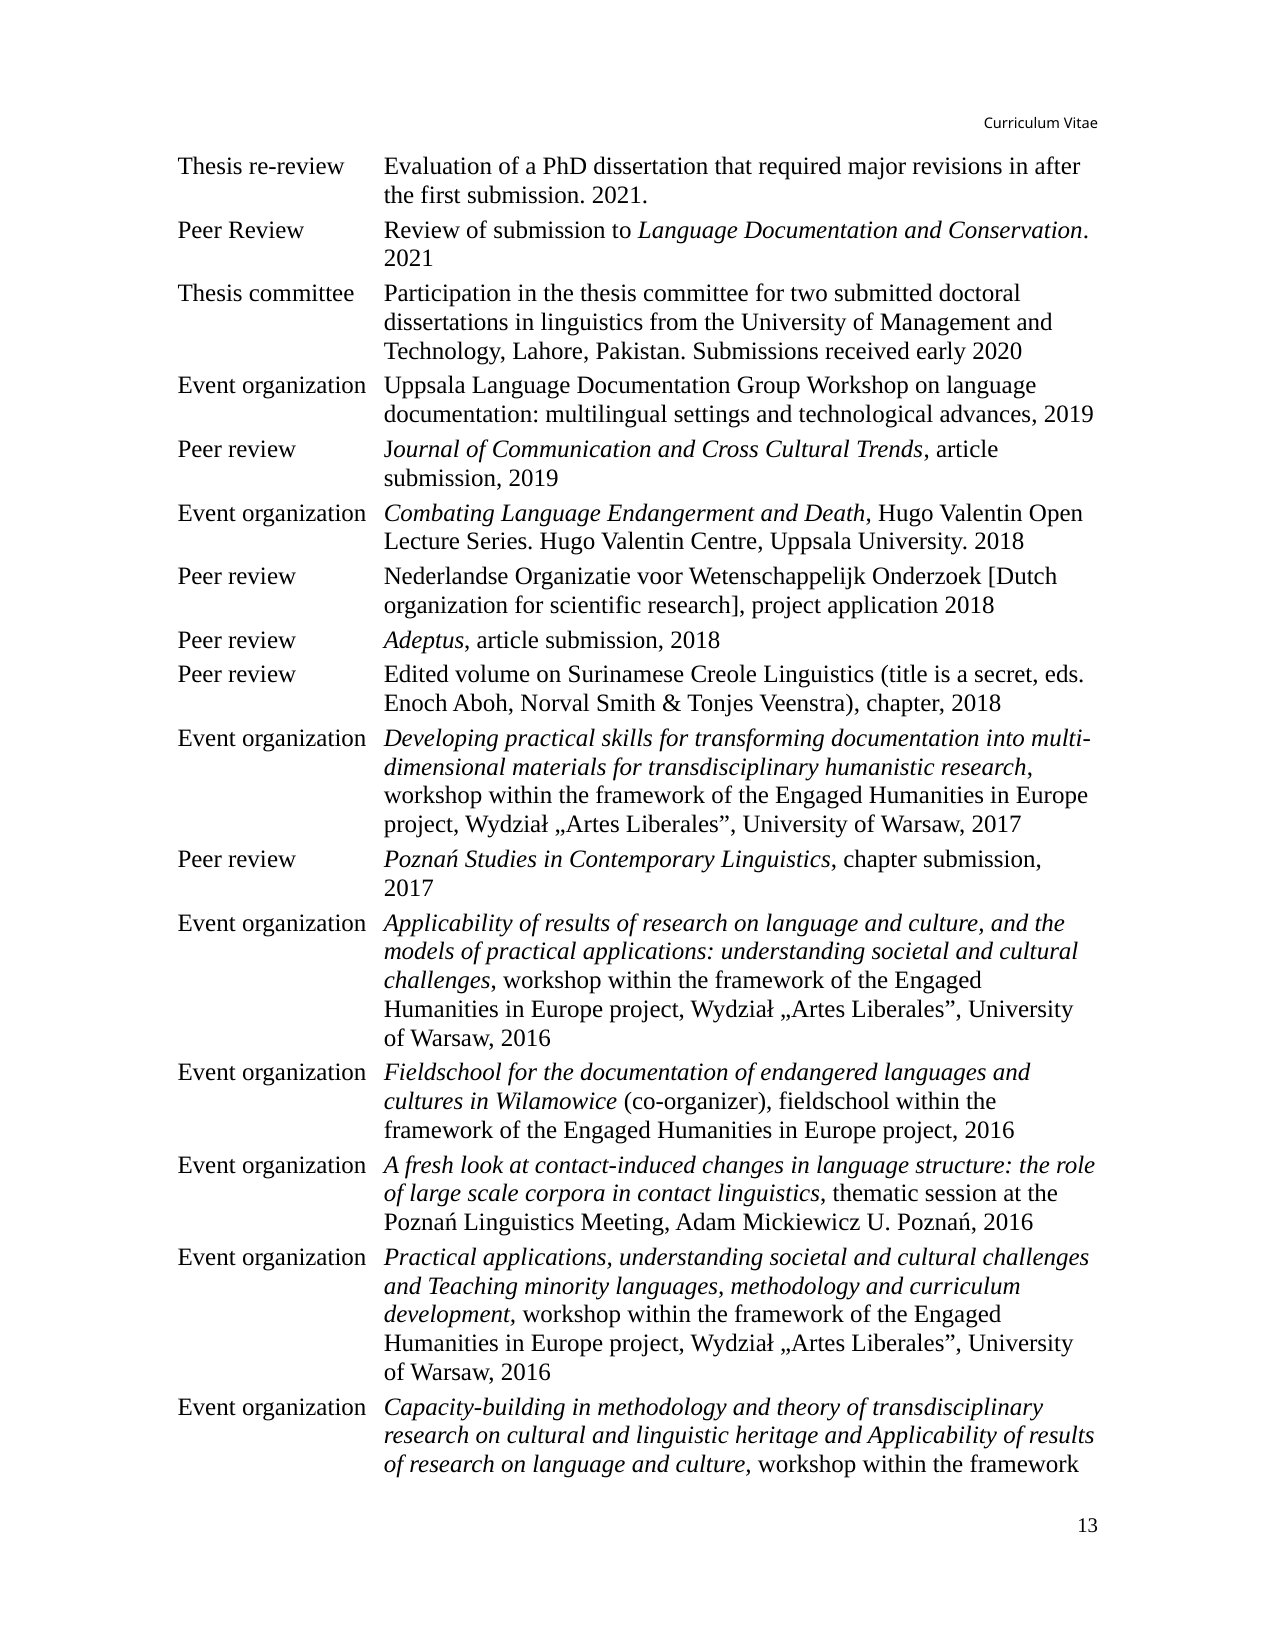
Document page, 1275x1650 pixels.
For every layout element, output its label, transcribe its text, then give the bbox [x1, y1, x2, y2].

text Event organization Applicability of results of research on language and culture, and the models of practical applications: understanding societal and cultural challenges, workshop within the framework of the Engaged Humanities in Europe project, Wydział „Artes Liberales”, University of Warsaw, 2016 [177, 908, 1098, 1051]
text Peer Review Review of submission to Language Documentation and Conservation. 2021 [177, 215, 1098, 272]
text Peer review Adeptus, article submission, 2018 [177, 625, 1098, 653]
text Thesis re-review Evaluation of a PhD dissertation that required major revisions in after the first submission. 2021. [177, 151, 1098, 209]
text Thesis committee Participation in the thesis committee for two submitted doctoral dissertations in linguistics from the University of Management and Technology, Lahore, Pakistan. Submissions received early 2020 [177, 278, 1098, 364]
text Event organization Practical applications, understanding societal and cultural challenges and Teaching minority languages, methodology and curriculum development, workshop within the framework of the Engaged Humanities in Europe project, Wydział „Artes Liberales”, University of Warsaw, 2016 [177, 1242, 1098, 1386]
text Peer review Journal of Communication and Cross Cultural Trends, article submission, 2019 [177, 434, 1098, 492]
text Peer review Nederlandse Organizatie voor Wetenschappelijk Onderzoek [Dutch organization for scientific research], project application 2018 [177, 561, 1098, 619]
text Peer review Edited volume on Surinamese Creole Linguistics (title is a secret, eds. Enoch Aboh, Norval Smith & Tonjes Veenstra), chapter, 2018 [177, 659, 1098, 717]
text Peer review Poznań Studies in Contemporary Linguistics, chapter submission, 2017 [177, 844, 1098, 902]
text Event organization Capacity-building in methodology and theory of transdisciplinary research on cultural and linguistic heritage and Applicability of results of research on language and culture, workshop within the framework [177, 1392, 1098, 1478]
text Event organization Fieldschool for the documentation of endangered languages and cultures in Wilamowice (co-organizer), fieldschool within the framework of the Engaged Humanities in Europe project, 2016 [177, 1057, 1098, 1144]
text Event organization Developing practical skills for transforming documentation into multi-dimensional materials for transdisciplinary humanistic research, workshop within the framework of the Engaged Humanities in Europe project, Wydział „Artes Liberales”, University of Warsaw, 2017 [177, 723, 1098, 838]
text Event organization Combating Language Endangerment and Death, Hugo Valentin Open Lecture Series. Hugo Valentin Centre, Uppsala University. 2018 [177, 498, 1098, 555]
text Event organization Uppsala Language Documentation Group Workshop on language documentation: multilingual settings and technological advances, 2019 [177, 371, 1098, 428]
text Event organization A fresh look at contact-induced changes in language structure: the role of large scale corpora in contact linguistics, thematic session at the Poznań Linguistics Meeting, Adam Mickiewicz U. Poznań, 2016 [177, 1150, 1098, 1236]
